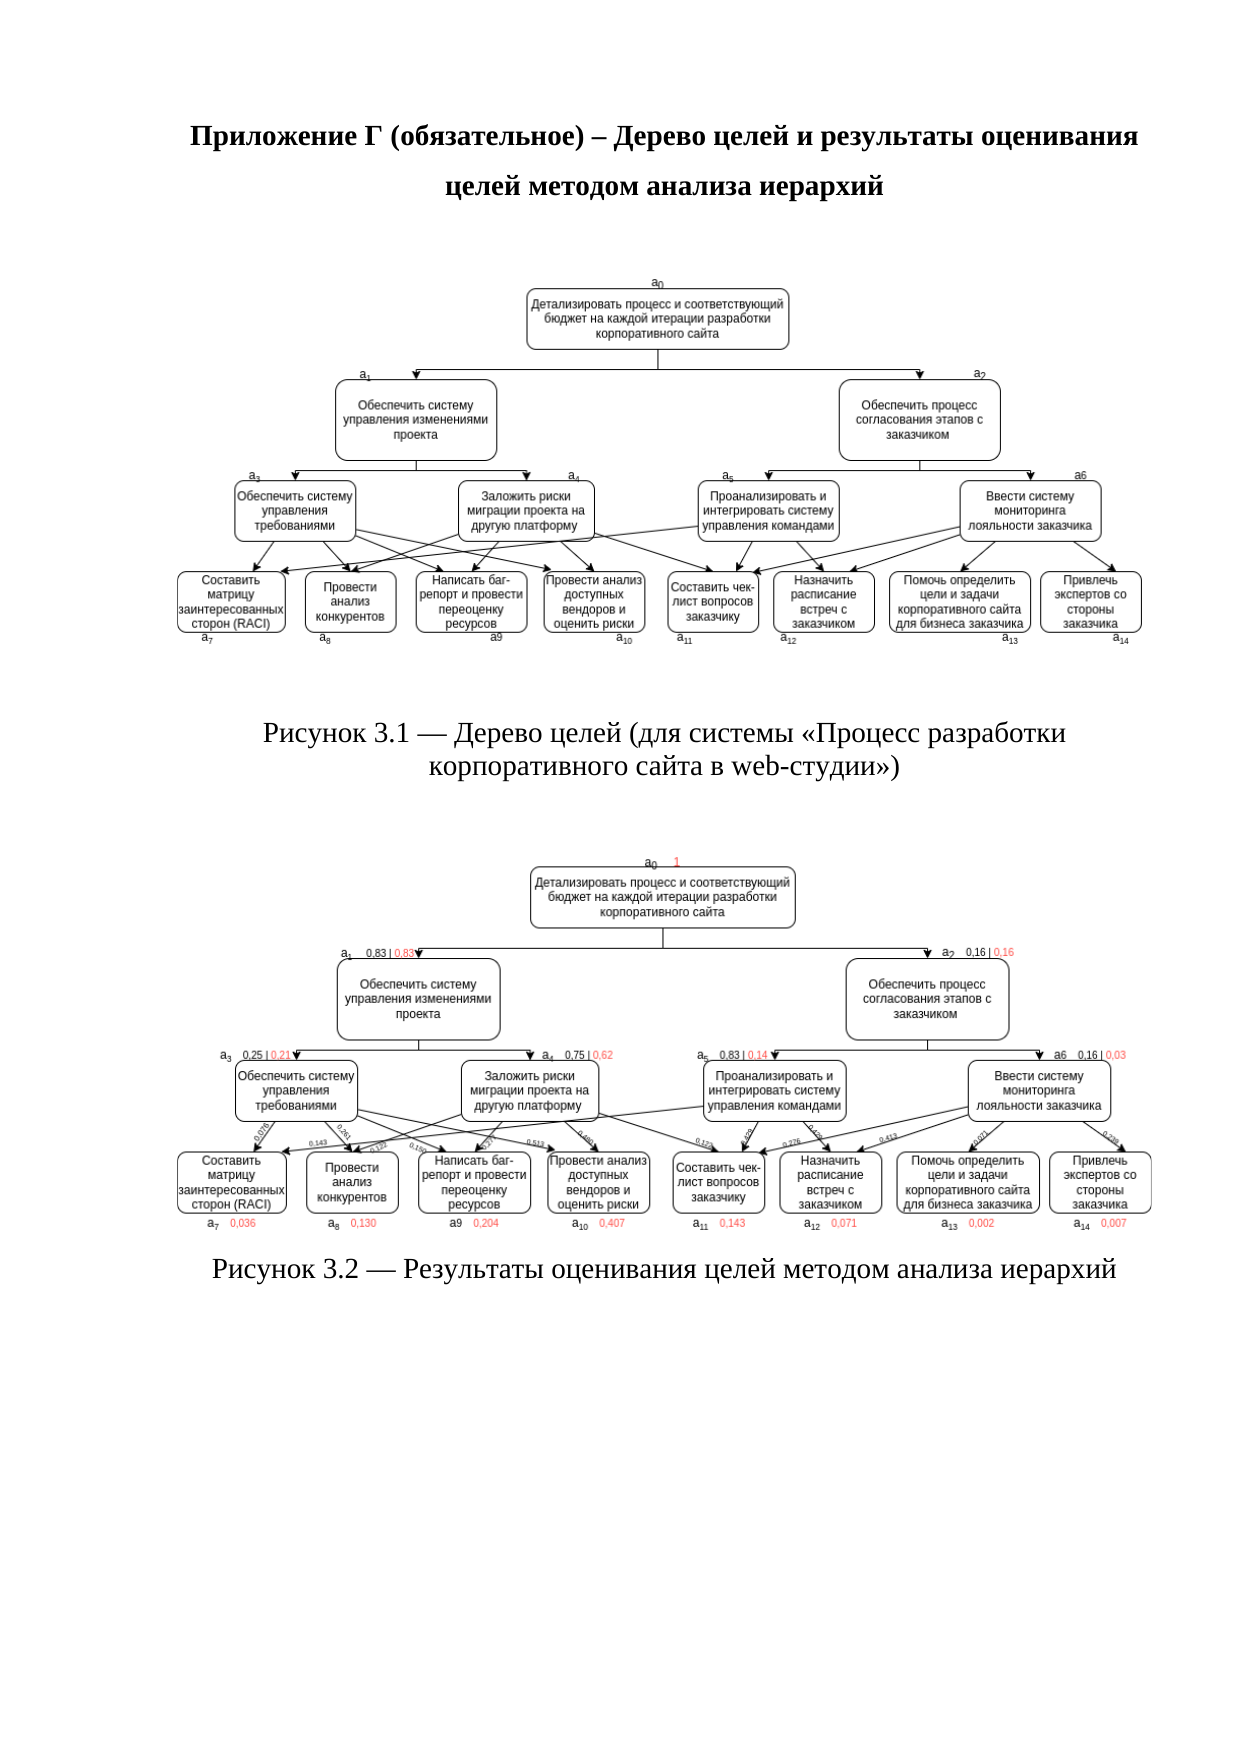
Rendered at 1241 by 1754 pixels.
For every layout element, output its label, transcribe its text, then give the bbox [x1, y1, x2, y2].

picture [177, 846, 1152, 1234]
text Рисунок 3.1 — Дерево целей (для системы «Процесс разработки корпоративного сайта в web-студии») [177, 715, 1152, 782]
picture [177, 269, 1152, 653]
text Рисунок 3.2 — Результаты оценивания целей методом анализа иерархий [177, 1234, 1152, 1285]
subtitle Приложение Г (обязательное) – Дерево целей и результаты оценивания целей методом анализа иерархий [177, 118, 1152, 202]
